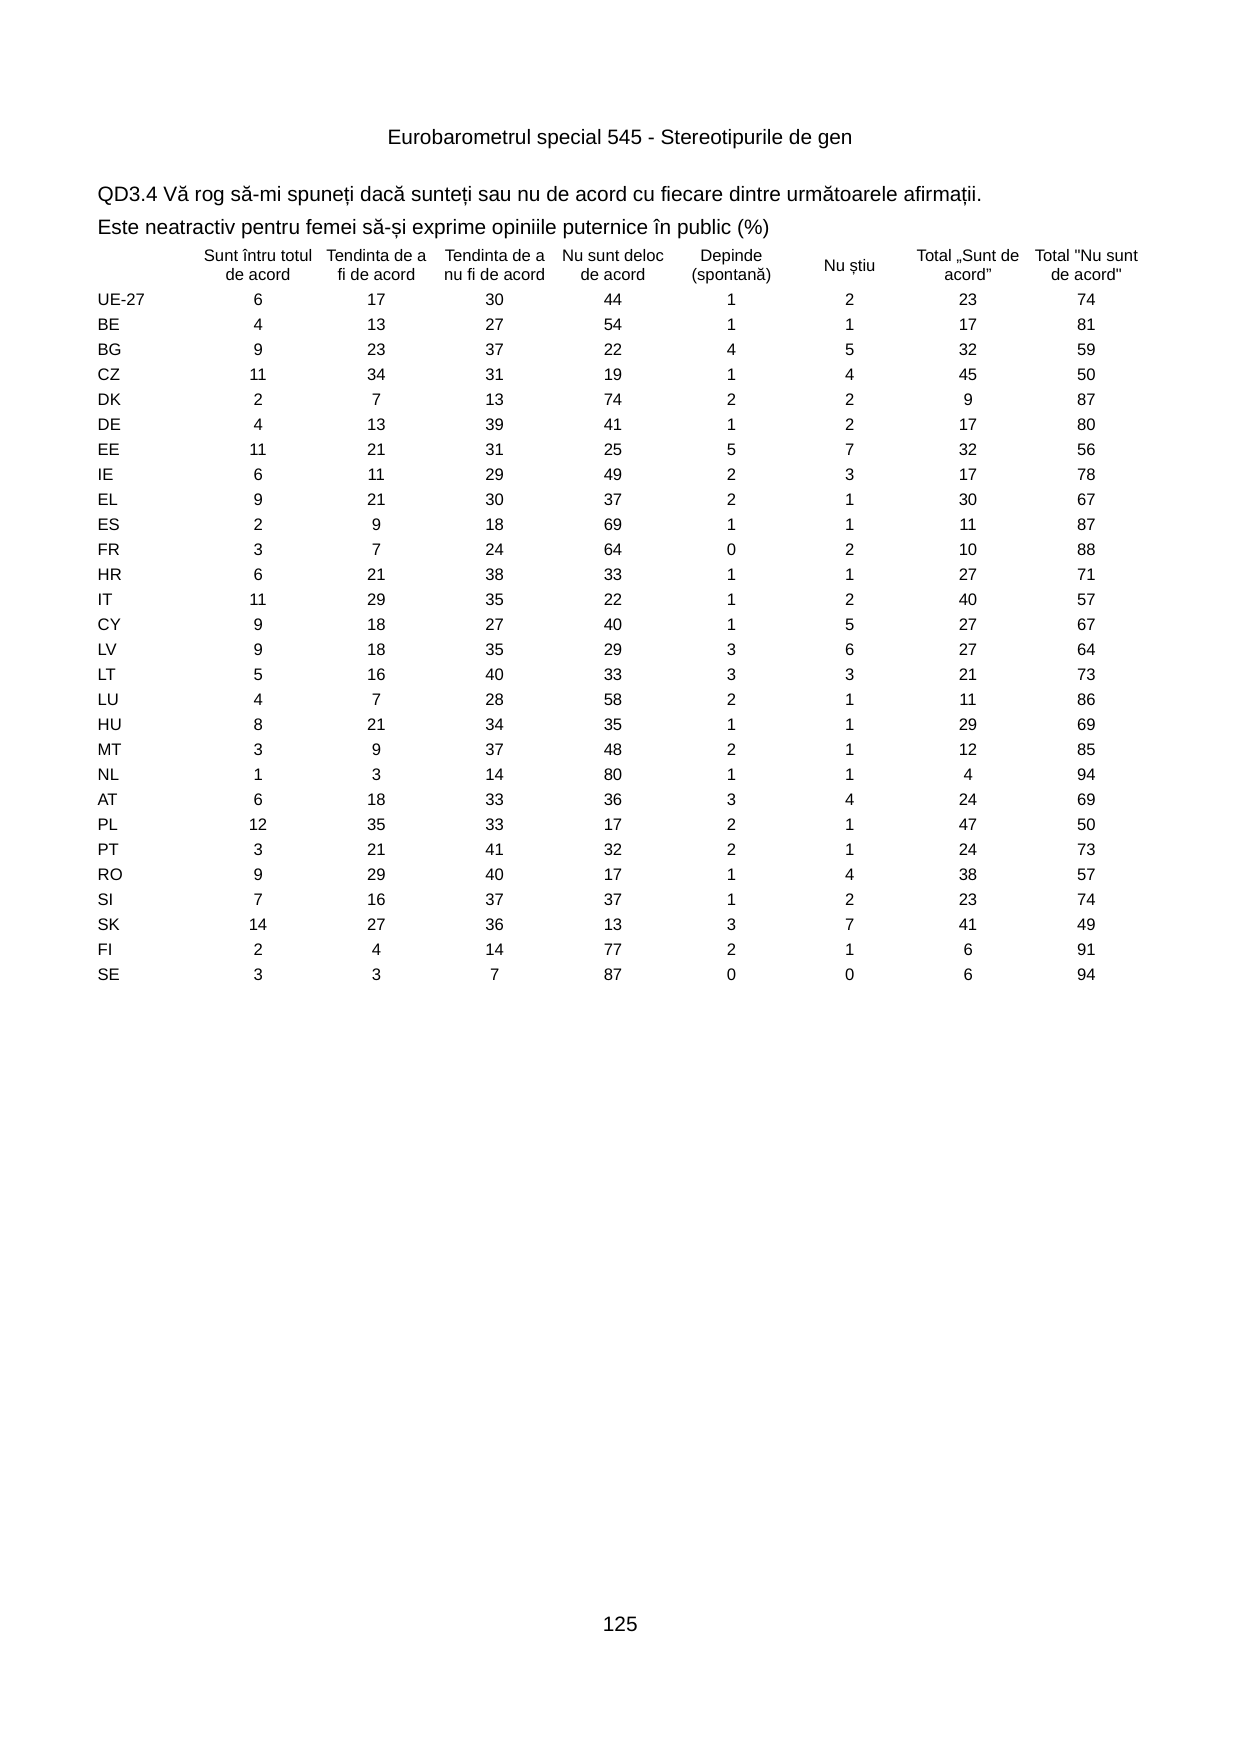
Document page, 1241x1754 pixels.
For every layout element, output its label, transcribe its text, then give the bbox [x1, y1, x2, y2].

table_cell 37 [435, 887, 554, 912]
table_cell 34 [435, 712, 554, 737]
table_cell 81 [1027, 312, 1145, 337]
table_cell 0 [672, 537, 790, 562]
table_cell 1 [199, 762, 317, 787]
table_cell EL [95, 487, 199, 512]
table_cell 1 [672, 512, 790, 537]
table_cell 3 [790, 462, 909, 487]
table_cell 7 [435, 962, 554, 987]
table_cell LV [95, 637, 199, 662]
table_cell 64 [1027, 637, 1145, 662]
table_cell 1 [672, 887, 790, 912]
table_cell 0 [790, 962, 909, 987]
table_cell MT [95, 737, 199, 762]
table_cell 3 [672, 662, 790, 687]
table_cell 17 [909, 462, 1027, 487]
table_cell 6 [199, 462, 317, 487]
table_cell 4 [317, 937, 435, 962]
table_cell 31 [435, 362, 554, 387]
table_cell 4 [790, 862, 909, 887]
table_cell 91 [1027, 937, 1145, 962]
table_cell 56 [1027, 437, 1145, 462]
table_cell Tendinta de a fi de acord [317, 243, 435, 287]
table_cell 3 [199, 837, 317, 862]
table_cell IE [95, 462, 199, 487]
table_cell UE-27 [95, 287, 199, 312]
table_cell 3 [790, 662, 909, 687]
table_cell 18 [435, 512, 554, 537]
table_cell 67 [1027, 487, 1145, 512]
table_cell 88 [1027, 537, 1145, 562]
table_cell DE [95, 412, 199, 437]
table_cell 29 [554, 637, 672, 662]
table_cell 47 [909, 812, 1027, 837]
table_cell 78 [1027, 462, 1145, 487]
table_cell 40 [435, 862, 554, 887]
table_cell 7 [199, 887, 317, 912]
table_cell 37 [554, 887, 672, 912]
table_cell LT [95, 662, 199, 687]
table_cell 0 [672, 962, 790, 987]
table_cell 1 [672, 562, 790, 587]
table_cell 57 [1027, 862, 1145, 887]
table_cell 21 [909, 662, 1027, 687]
table_cell 58 [554, 687, 672, 712]
table_cell Total "Nu sunt de acord" [1027, 243, 1145, 287]
table_cell 3 [199, 537, 317, 562]
table_cell FI [95, 937, 199, 962]
table_cell 14 [435, 937, 554, 962]
table_cell 5 [672, 437, 790, 462]
table_cell 27 [909, 612, 1027, 637]
table_cell 11 [199, 587, 317, 612]
table_cell 24 [909, 787, 1027, 812]
table_cell 6 [909, 937, 1027, 962]
table_cell 2 [672, 737, 790, 762]
table_cell 17 [554, 862, 672, 887]
table_cell 1 [790, 812, 909, 837]
table_cell 69 [1027, 787, 1145, 812]
table_cell 27 [909, 562, 1027, 587]
table_cell 94 [1027, 762, 1145, 787]
table_cell BG [95, 337, 199, 362]
table_cell 4 [790, 787, 909, 812]
table_cell 1 [672, 287, 790, 312]
table_cell 49 [554, 462, 672, 487]
table_cell 87 [1027, 512, 1145, 537]
table_cell RO [95, 862, 199, 887]
table_cell 36 [554, 787, 672, 812]
table_cell 11 [317, 462, 435, 487]
table_cell 35 [435, 637, 554, 662]
table_cell 11 [909, 687, 1027, 712]
table_cell 7 [317, 387, 435, 412]
table_cell 1 [790, 937, 909, 962]
table_cell 1 [672, 762, 790, 787]
table_cell 74 [554, 387, 672, 412]
table_cell 21 [317, 487, 435, 512]
table_cell 1 [672, 862, 790, 887]
table_cell 64 [554, 537, 672, 562]
table_cell 37 [554, 487, 672, 512]
table_cell 49 [1027, 912, 1145, 937]
table_cell 29 [317, 587, 435, 612]
table_cell 27 [317, 912, 435, 937]
table_cell 9 [317, 737, 435, 762]
table_cell 24 [435, 537, 554, 562]
table_cell 27 [909, 637, 1027, 662]
table_cell 1 [790, 562, 909, 587]
table_cell 6 [199, 287, 317, 312]
table_cell 2 [672, 937, 790, 962]
table_cell 22 [554, 587, 672, 612]
table_cell 74 [1027, 287, 1145, 312]
table_cell 4 [199, 412, 317, 437]
table_cell 11 [199, 362, 317, 387]
table_cell 29 [317, 862, 435, 887]
table_cell Total „Sunt de acord” [909, 243, 1027, 287]
table_cell CZ [95, 362, 199, 387]
table_cell 25 [554, 437, 672, 462]
table_cell 2 [790, 287, 909, 312]
table_cell 50 [1027, 362, 1145, 387]
table_cell 7 [790, 437, 909, 462]
table_cell SE [95, 962, 199, 987]
table_cell 44 [554, 287, 672, 312]
table_cell 40 [909, 587, 1027, 612]
table_cell 7 [790, 912, 909, 937]
table_cell 9 [199, 862, 317, 887]
table_cell 4 [790, 362, 909, 387]
table_cell 1 [672, 712, 790, 737]
table_cell 2 [672, 687, 790, 712]
table_cell 13 [554, 912, 672, 937]
table_cell SI [95, 887, 199, 912]
table_cell 2 [790, 887, 909, 912]
table_cell 19 [554, 362, 672, 387]
table_cell 30 [435, 287, 554, 312]
table_cell 80 [1027, 412, 1145, 437]
table_cell 18 [317, 612, 435, 637]
table_cell 1 [790, 712, 909, 737]
table_cell 9 [199, 337, 317, 362]
table_cell 50 [1027, 812, 1145, 837]
table_cell 32 [909, 337, 1027, 362]
table_cell 27 [435, 612, 554, 637]
table_cell 6 [199, 787, 317, 812]
table_cell FR [95, 537, 199, 562]
table_cell 38 [435, 562, 554, 587]
table_cell 29 [909, 712, 1027, 737]
table_cell 85 [1027, 737, 1145, 762]
table_cell 31 [435, 437, 554, 462]
table_cell 5 [790, 337, 909, 362]
table_cell 41 [909, 912, 1027, 937]
table_cell 87 [554, 962, 672, 987]
table_cell 2 [199, 937, 317, 962]
table_cell Nu sunt deloc de acord [554, 243, 672, 287]
table_cell 87 [1027, 387, 1145, 412]
table_cell 9 [199, 612, 317, 637]
table_cell 10 [909, 537, 1027, 562]
table_cell 32 [909, 437, 1027, 462]
table_cell 8 [199, 712, 317, 737]
table_cell 2 [790, 537, 909, 562]
table_cell 9 [199, 487, 317, 512]
table_cell Sunt întru totul de acord [199, 243, 317, 287]
table_cell 27 [435, 312, 554, 337]
table_cell 4 [199, 687, 317, 712]
table_cell 48 [554, 737, 672, 762]
table_cell 35 [554, 712, 672, 737]
table_cell 1 [790, 737, 909, 762]
table_cell 39 [435, 412, 554, 437]
table_cell 36 [435, 912, 554, 937]
table_cell 41 [554, 412, 672, 437]
table_cell 2 [672, 837, 790, 862]
table_cell 2 [672, 462, 790, 487]
table_cell 3 [672, 787, 790, 812]
table_cell 7 [317, 537, 435, 562]
table_cell 17 [554, 812, 672, 837]
table_cell 74 [1027, 887, 1145, 912]
table_cell DK [95, 387, 199, 412]
table_cell LU [95, 687, 199, 712]
table_cell 4 [199, 312, 317, 337]
table_cell 5 [199, 662, 317, 687]
table_cell 28 [435, 687, 554, 712]
table_cell 2 [790, 587, 909, 612]
table_cell AT [95, 787, 199, 812]
table_cell HU [95, 712, 199, 737]
table_cell 4 [672, 337, 790, 362]
table_cell 6 [199, 562, 317, 587]
table_cell 30 [909, 487, 1027, 512]
table_cell 12 [199, 812, 317, 837]
table_cell 16 [317, 887, 435, 912]
table_cell 3 [672, 912, 790, 937]
table_cell IT [95, 587, 199, 612]
table_cell 35 [435, 587, 554, 612]
table_cell 13 [435, 387, 554, 412]
table_cell 37 [435, 337, 554, 362]
table_cell PL [95, 812, 199, 837]
table_cell 3 [317, 762, 435, 787]
table_cell 14 [199, 912, 317, 937]
table_cell 86 [1027, 687, 1145, 712]
table_cell 7 [317, 687, 435, 712]
table_cell 9 [317, 512, 435, 537]
table_cell 24 [909, 837, 1027, 862]
table_cell Nu știu [790, 243, 909, 287]
table_cell 77 [554, 937, 672, 962]
table_cell 73 [1027, 837, 1145, 862]
table_cell 3 [199, 737, 317, 762]
table_cell ES [95, 512, 199, 537]
table_cell Este neatractiv pentru femei să-și exprime opiniile puternice în public (%) [95, 210, 1145, 243]
table_cell 2 [672, 387, 790, 412]
table_cell 69 [1027, 712, 1145, 737]
table_cell 29 [435, 462, 554, 487]
table_cell HR [95, 562, 199, 587]
table_cell 67 [1027, 612, 1145, 637]
table_cell 18 [317, 787, 435, 812]
table_cell NL [95, 762, 199, 787]
table_cell SK [95, 912, 199, 937]
table_cell 35 [317, 812, 435, 837]
table_cell 2 [199, 512, 317, 537]
table_cell EE [95, 437, 199, 462]
table_cell 40 [554, 612, 672, 637]
table_cell 14 [435, 762, 554, 787]
table_cell 2 [790, 412, 909, 437]
table_cell 2 [672, 487, 790, 512]
table_cell 6 [909, 962, 1027, 987]
table_cell 11 [199, 437, 317, 462]
table_cell 1 [672, 362, 790, 387]
table_cell 1 [790, 762, 909, 787]
table_cell 3 [672, 637, 790, 662]
table_cell 22 [554, 337, 672, 362]
table_cell 13 [317, 312, 435, 337]
table_cell 5 [790, 612, 909, 637]
table_cell 33 [554, 662, 672, 687]
table_cell 21 [317, 562, 435, 587]
table_cell 13 [317, 412, 435, 437]
table_cell 21 [317, 837, 435, 862]
table_cell 71 [1027, 562, 1145, 587]
table_cell 2 [672, 812, 790, 837]
table_cell 16 [317, 662, 435, 687]
table_cell PT [95, 837, 199, 862]
table_cell 73 [1027, 662, 1145, 687]
table_cell 11 [909, 512, 1027, 537]
table_cell 9 [199, 637, 317, 662]
table_cell [95, 243, 199, 287]
table_cell 17 [909, 412, 1027, 437]
table_cell 34 [317, 362, 435, 387]
table_cell 3 [199, 962, 317, 987]
table_cell 41 [435, 837, 554, 862]
table_cell Tendinta de a nu fi de acord [435, 243, 554, 287]
table_cell 80 [554, 762, 672, 787]
table_cell 18 [317, 637, 435, 662]
table_cell 2 [199, 387, 317, 412]
table_cell 17 [317, 287, 435, 312]
table_cell 1 [790, 837, 909, 862]
table_cell 2 [790, 387, 909, 412]
table_cell 1 [672, 312, 790, 337]
table_cell 1 [790, 312, 909, 337]
table_cell 21 [317, 437, 435, 462]
table_cell 37 [435, 737, 554, 762]
table_cell 12 [909, 737, 1027, 762]
table_cell 57 [1027, 587, 1145, 612]
table_cell 30 [435, 487, 554, 512]
table_cell 21 [317, 712, 435, 737]
table_cell 1 [790, 687, 909, 712]
table_cell 3 [317, 962, 435, 987]
table_cell 40 [435, 662, 554, 687]
table_cell 23 [909, 887, 1027, 912]
table_cell 23 [317, 337, 435, 362]
table_cell 69 [554, 512, 672, 537]
table_cell 1 [672, 587, 790, 612]
table_cell 94 [1027, 962, 1145, 987]
table_cell 38 [909, 862, 1027, 887]
table_cell 9 [909, 387, 1027, 412]
table_cell 33 [554, 562, 672, 587]
table_cell 59 [1027, 337, 1145, 362]
table_cell 32 [554, 837, 672, 862]
table_cell 54 [554, 312, 672, 337]
table_cell 6 [790, 637, 909, 662]
table_cell 33 [435, 787, 554, 812]
table_cell 33 [435, 812, 554, 837]
table_cell 1 [790, 487, 909, 512]
table_cell 17 [909, 312, 1027, 337]
table_cell CY [95, 612, 199, 637]
table_header QD3.4 Vă rog să-mi spuneți dacă sunteți sau nu de acord cu fiecare dintre următoarele afirmații. [95, 178, 1145, 210]
table_cell 1 [790, 512, 909, 537]
table_cell 1 [672, 412, 790, 437]
table_cell 4 [909, 762, 1027, 787]
table_cell 1 [672, 612, 790, 637]
table_cell Depinde (spontană) [672, 243, 790, 287]
table_cell 45 [909, 362, 1027, 387]
table_cell BE [95, 312, 199, 337]
table_cell 23 [909, 287, 1027, 312]
